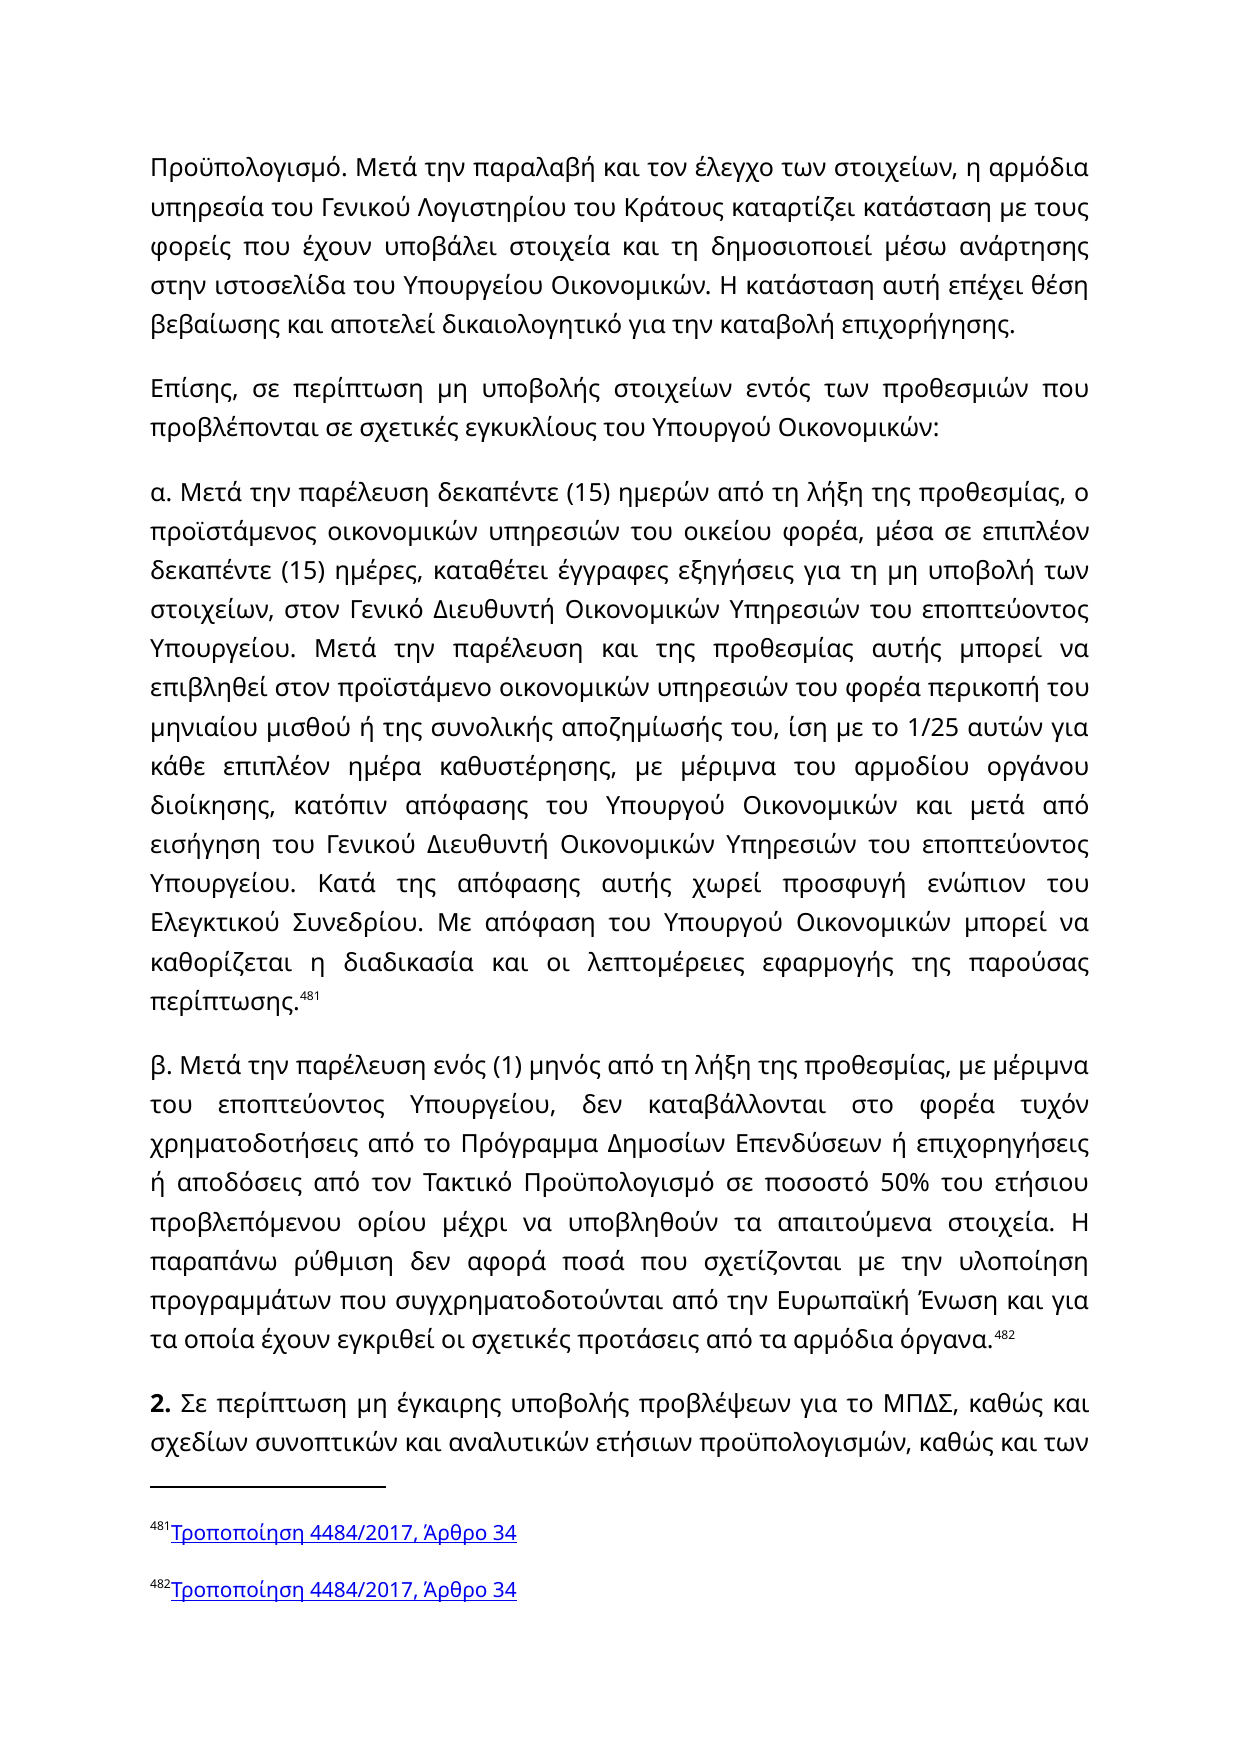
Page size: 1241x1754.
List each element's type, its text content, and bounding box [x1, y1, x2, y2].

text 2. Σε περίπτωση μη έγκαιρης υποβολής προβλέψεων για το ΜΠΔΣ, καθώς και σχεδίων συνοπτικών και αναλυτικών ετήσιων προϋπολογισμών, καθώς και των [150, 1386, 1090, 1459]
text Τροποποίηση 4484/2017, Άρθρο 34 [150, 1576, 1090, 1604]
text β. Μετά την παρέλευση ενός (1) µηνός από τη λήξη της προθεσµίας, µε µέριµνα του εποπτεύοντος Υπουργείου, δεν καταβάλλονται στο φορέα τυχόν χρηµατοδοτήσεις από το Πρόγραµµα Δηµοσίων Επενδύσεων ή επιχορηγήσεις ή αποδόσεις από τον Τακτικό Προϋπολογισµό σε ποσοστό 50% του ετήσιου προβλεπόµενου ορίου µέχρι να υποβληθούν τα απαιτούµενα στοιχεία. Η παραπάνω ρύθµιση δεν αφορά ποσά που σχετίζονται µε την υλοποίηση προγραµµάτων που συγχρηµατοδοτούνται από την Ευρωπαϊκή Ένωση και για τα οποία έχουν εγκριθεί οι σχετικές προτάσεις από τα αρµόδια όργανα. [150, 1047, 1090, 1356]
text Προϋπολογισμό. Μετά την παραλαβή και τον έλεγχο των στοιχείων, η αρμόδια υπηρεσία του Γενικού Λογιστηρίου του Κράτους καταρτίζει κατάσταση με τους φορείς που έχουν υποβάλει στοιχεία και τη δημοσιοποιεί μέσω ανάρτησης στην ιστοσελίδα του Υπουργείου Οικονομικών. Η κατάσταση αυτή επέχει θέση βεβαίωσης και αποτελεί δικαιολογητικό για την καταβολή επιχορήγησης. [150, 150, 1090, 341]
text Τροποποίηση 4484/2017, Άρθρο 34 [150, 1518, 1090, 1546]
text Επίσης, σε περίπτωση μη υποβολής στοιχείων εντός των προθεσμιών που προβλέπονται σε σχετικές εγκυκλίους του Υπουργού Οικονομικών: [150, 371, 1090, 444]
text α. Μετά την παρέλευση δεκαπέντε (15) ηµερών από τη λήξη της προθεσµίας, ο προϊστάµενος οικονοµικών υπηρεσιών του οικείου φορέα, µέσα σε επιπλέον δεκαπέντε (15) ηµέρες, καταθέτει έγγραφες εξηγήσεις για τη µη υποβολή των στοιχείων, στον Γενικό Διευθυντή Οικονοµικών Υπηρεσιών του εποπτεύοντος Υπουργείου. Μετά την παρέλευση και της προθεσµίας αυτής µπορεί να επιβληθεί στον προϊστάµενο οικονοµικών υπηρεσιών του φορέα περικοπή του µηνιαίου µισθού ή της συνολικής αποζηµίωσής του, ίση µε το 1/25 αυτών για κάθε επιπλέον ηµέρα καθυστέρησης, µε µέριµνα του αρµοδίου οργάνου διοίκησης, κατόπιν απόφασης του Υπουργού Οικονοµικών και µετά από εισήγηση του Γενικού Διευθυντή Οικονοµικών Υπηρεσιών του εποπτεύοντος Υπουργείου. Κατά της απόφασης αυτής χωρεί προσφυγή ενώπιον του Ελεγκτικού Συνεδρίου. Με απόφαση του Υπουργού Οικονοµικών µπορεί να καθορίζεται η διαδικασία και οι λεπτοµέρειες εφαρµογής της παρούσας περίπτωσης. [150, 474, 1090, 1017]
